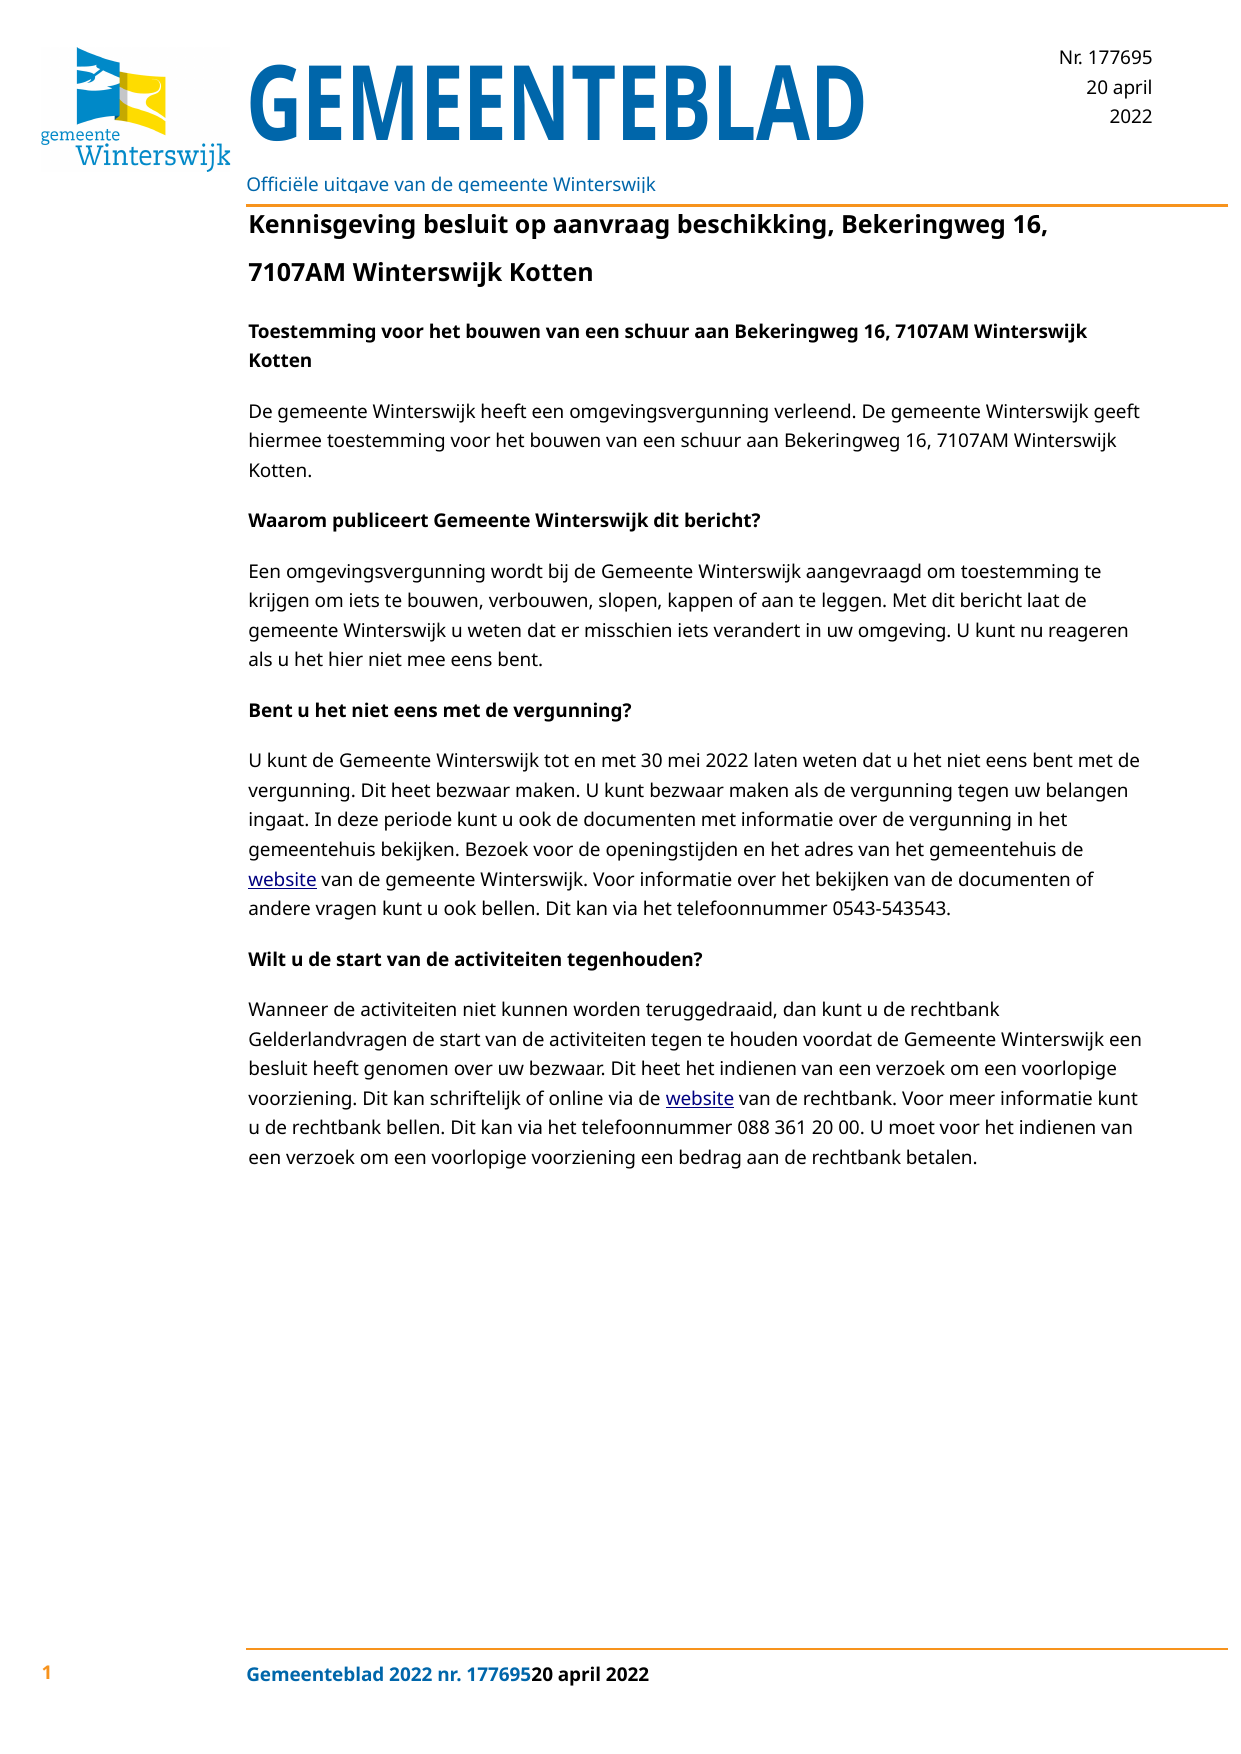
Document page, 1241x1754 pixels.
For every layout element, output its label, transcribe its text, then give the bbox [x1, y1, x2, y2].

text Waarom publiceert Gemeente Winterswijk dit bericht? [248, 507, 1152, 533]
text Kennisgeving besluit op aanvraag beschikking, Bekeringweg 16, 7107AM Winterswijk Kotten [248, 207, 1152, 288]
text Toestemming voor het bouwen van een schuur aan Bekeringweg 16, 7107AM Winterswijk Kotten [248, 318, 1152, 373]
picture [41, 47, 231, 172]
text Wilt u de start van de activiteiten tegenhouden? [248, 946, 1152, 972]
text Een omgevingsvergunning wordt bij de Gemeente Winterswijk aangevraagd om toestemming te krijgen om iets te bouwen, verbouwen, slopen, kappen of aan te leggen. Met dit bericht laat de gemeente Winterswijk u weten dat er misschien iets verandert in uw omgeving. U kunt nu reageren als u het hier niet mee eens bent. [248, 558, 1152, 672]
text Bent u het niet eens met de vergunning? [248, 697, 1152, 723]
text U kunt de Gemeente Winterswijk tot en met 30 mei 2022 laten weten dat u het niet eens bent met de vergunning. Dit heet bezwaar maken. U kunt bezwaar maken als de vergunning tegen uw belangen ingaat. In deze periode kunt u ook de documenten met informatie over de vergunning in het gemeentehuis bekijken. Bezoek voor de openingstijden en het adres van het gemeentehuis de website van de gemeente Winterswijk. Voor informatie over het bekijken van de documenten of andere vragen kunt u ook bellen. Dit kan via het telefoonnummer 0543-543543. [248, 747, 1152, 921]
picture [225, 153, 231, 162]
text De gemeente Winterswijk heeft een omgevingsvergunning verleend. De gemeente Winterswijk geeft hiermee toestemming voor het bouwen van een schuur aan Bekeringweg 16, 7107AM Winterswijk Kotten. [248, 398, 1152, 483]
text Wanneer de activiteiten niet kunnen worden teruggedraaid, dan kunt u de rechtbank Gelderlandvragen de start van de activiteiten tegen te houden voordat de Gemeente Winterswijk een besluit heeft genomen over uw bezwaar. Dit heet het indienen van een verzoek om een voorlopige voorziening. Dit kan schriftelijk of online via de website van de rechtbank. Voor meer informatie kunt u de rechtbank bellen. Dit kan via het telefoonnummer 088 361 20 00. U moet voor het indienen van een verzoek om een voorlopige voorziening een bedrag aan de rechtbank betalen. [248, 996, 1152, 1170]
